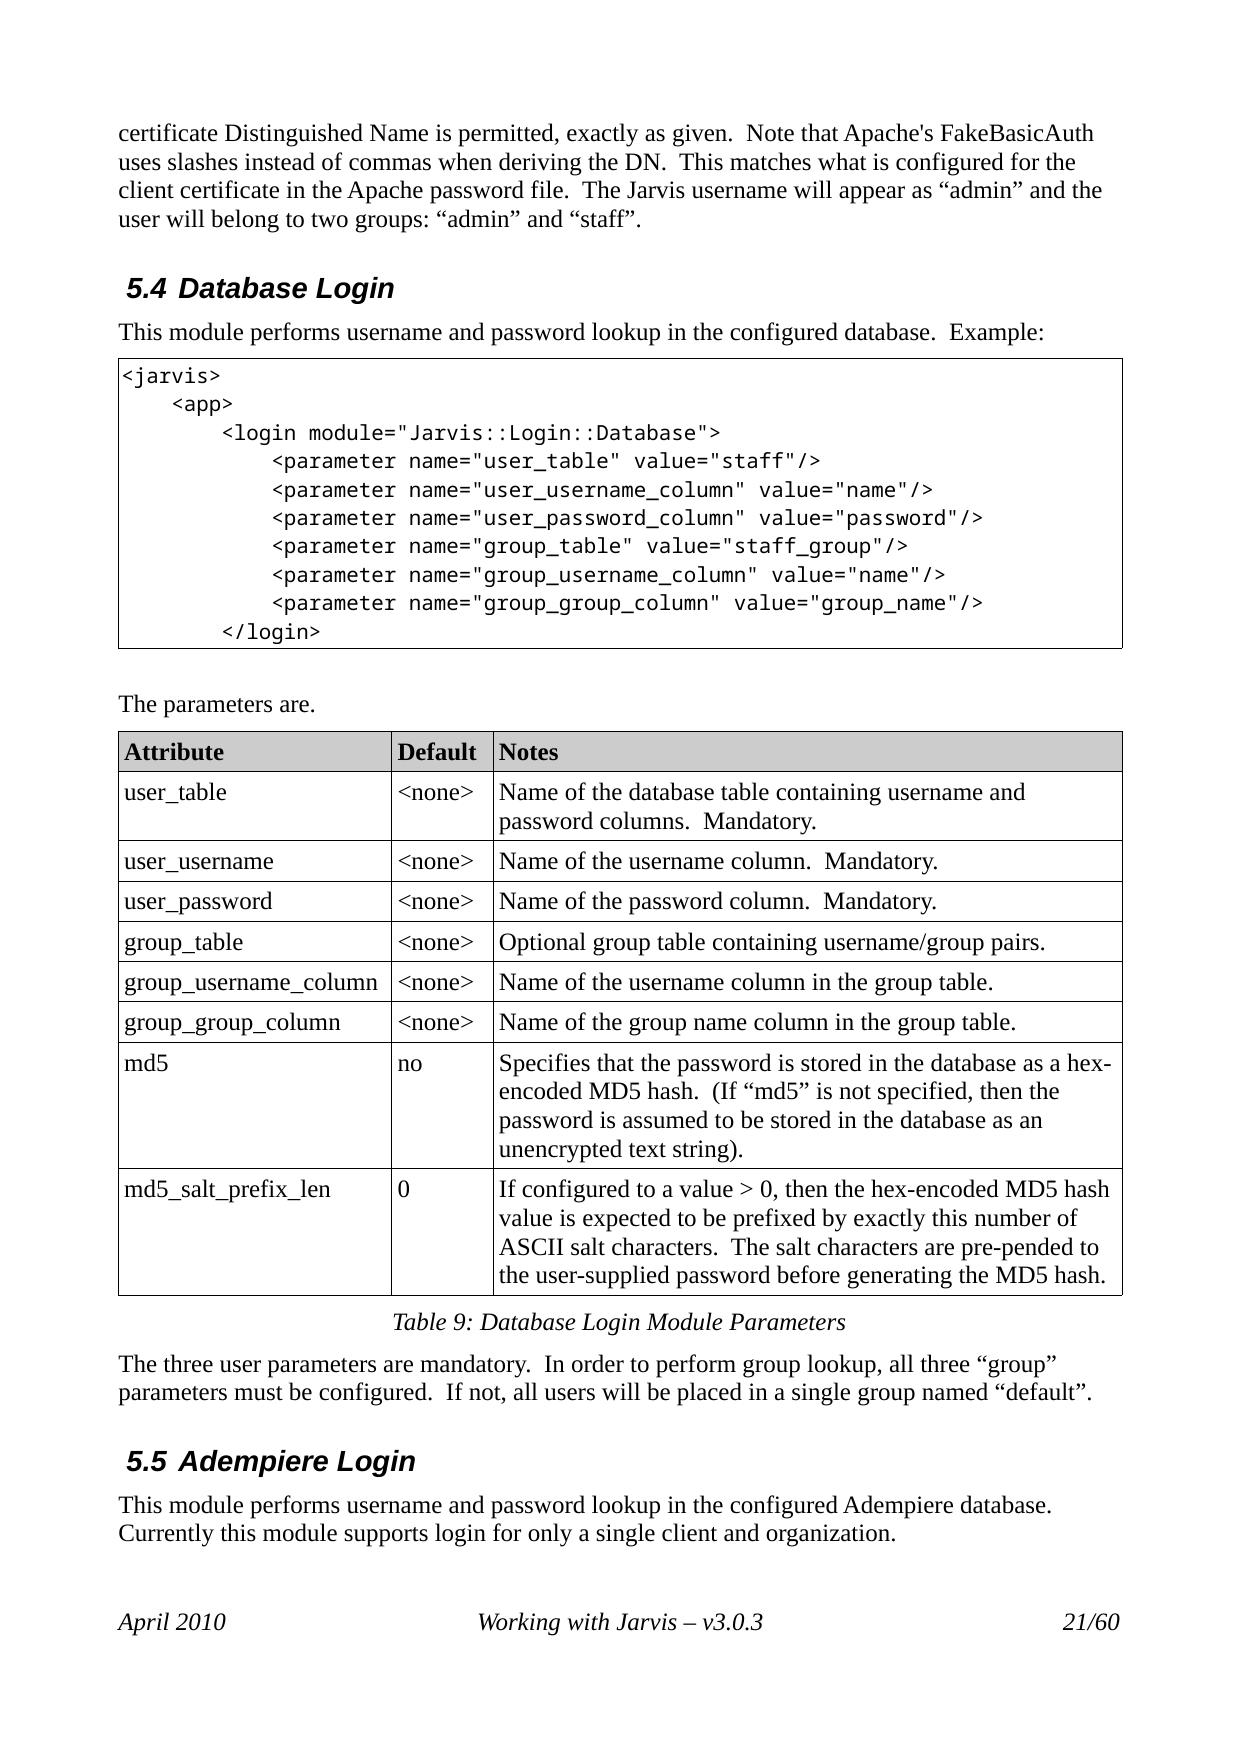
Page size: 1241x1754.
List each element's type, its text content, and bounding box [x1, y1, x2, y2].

table_cell Name of the database table containing username and password columns. Mandatory. [494, 772, 1122, 840]
text certificate Distinguished Name is permitted, exactly as given. Note that Apache's FakeBasicAuth uses slashes instead of commas when deriving the DN. This matches what is configured for the client certificate in the Apache password file. The Jarvis username will appear as “admin” and the user will belong to two groups: “admin” and “staff”. [118, 118, 1122, 233]
subtitle Database Login [118, 271, 1122, 304]
table_cell user_table [119, 772, 391, 840]
text <parameter name="user_password_column" value="password"/> [119, 500, 1122, 528]
table_header Attribute [119, 732, 391, 771]
table_cell user_password [119, 882, 391, 921]
text This module performs username and password lookup in the configured database. Example: [118, 317, 1122, 345]
table_cell group_table [119, 922, 391, 961]
table_cell <none> [392, 772, 493, 840]
table_cell Optional group table containing username/group pairs. [494, 922, 1122, 961]
table_cell Name of the username column. Mandatory. [494, 841, 1122, 881]
table_cell user_username [119, 841, 391, 881]
text <parameter name="user_username_column" value="name"/> [119, 472, 1122, 500]
table_cell md5 [119, 1043, 391, 1168]
table_cell 0 [392, 1169, 493, 1295]
table_cell Name of the username column in the group table. [494, 962, 1122, 1001]
text The three user parameters are mandatory. In order to perform group lookup, all three “group” parameters must be configured. If not, all users will be placed in a single group named “default”. [118, 1349, 1122, 1406]
text <app> [119, 386, 1122, 415]
text <login module="Jarvis::Login::Database"> [119, 415, 1122, 443]
table_cell group_group_column [119, 1002, 391, 1042]
text <parameter name="group_username_column" value="name"/> [119, 557, 1122, 585]
table_cell <none> [392, 1002, 493, 1042]
table_cell If configured to a value > 0, then the hex-encoded MD5 hash value is expected to be prefixed by exactly this number of ASCII salt characters. The salt characters are pre-pended to the user-supplied password before generating the MD5 hash. [494, 1169, 1122, 1295]
text <parameter name="group_table" value="staff_group"/> [119, 528, 1122, 557]
table_cell <none> [392, 922, 493, 961]
table_header Notes [494, 732, 1122, 771]
table_cell group_username_column [119, 962, 391, 1001]
table_cell <none> [392, 962, 493, 1001]
table_cell Name of the group name column in the group table. [494, 1002, 1122, 1042]
subtitle Adempiere Login [118, 1444, 1122, 1477]
text <jarvis> [119, 359, 1122, 386]
text This module performs username and password lookup in the configured Adempiere database. Currently this module supports login for only a single client and organization. [118, 1490, 1122, 1547]
table_cell <none> [392, 882, 493, 921]
table_cell Name of the password column. Mandatory. [494, 882, 1122, 921]
text <parameter name="group_group_column" value="group_name"/> [119, 585, 1122, 614]
text The parameters are. [118, 689, 1122, 718]
table_cell no [392, 1043, 493, 1168]
text <parameter name="user_table" value="staff"/> [119, 443, 1122, 472]
table_cell md5_salt_prefix_len [119, 1169, 391, 1295]
text Table 9: Database Login Module Parameters [118, 1307, 1122, 1336]
table_header Default [392, 732, 493, 771]
text </login> [119, 614, 1122, 648]
table_cell <none> [392, 841, 493, 881]
table_cell Specifies that the password is stored in the database as a hex-encoded MD5 hash. (If “md5” is not specified, then the password is assumed to be stored in the database as an unencrypted text string). [494, 1043, 1122, 1168]
